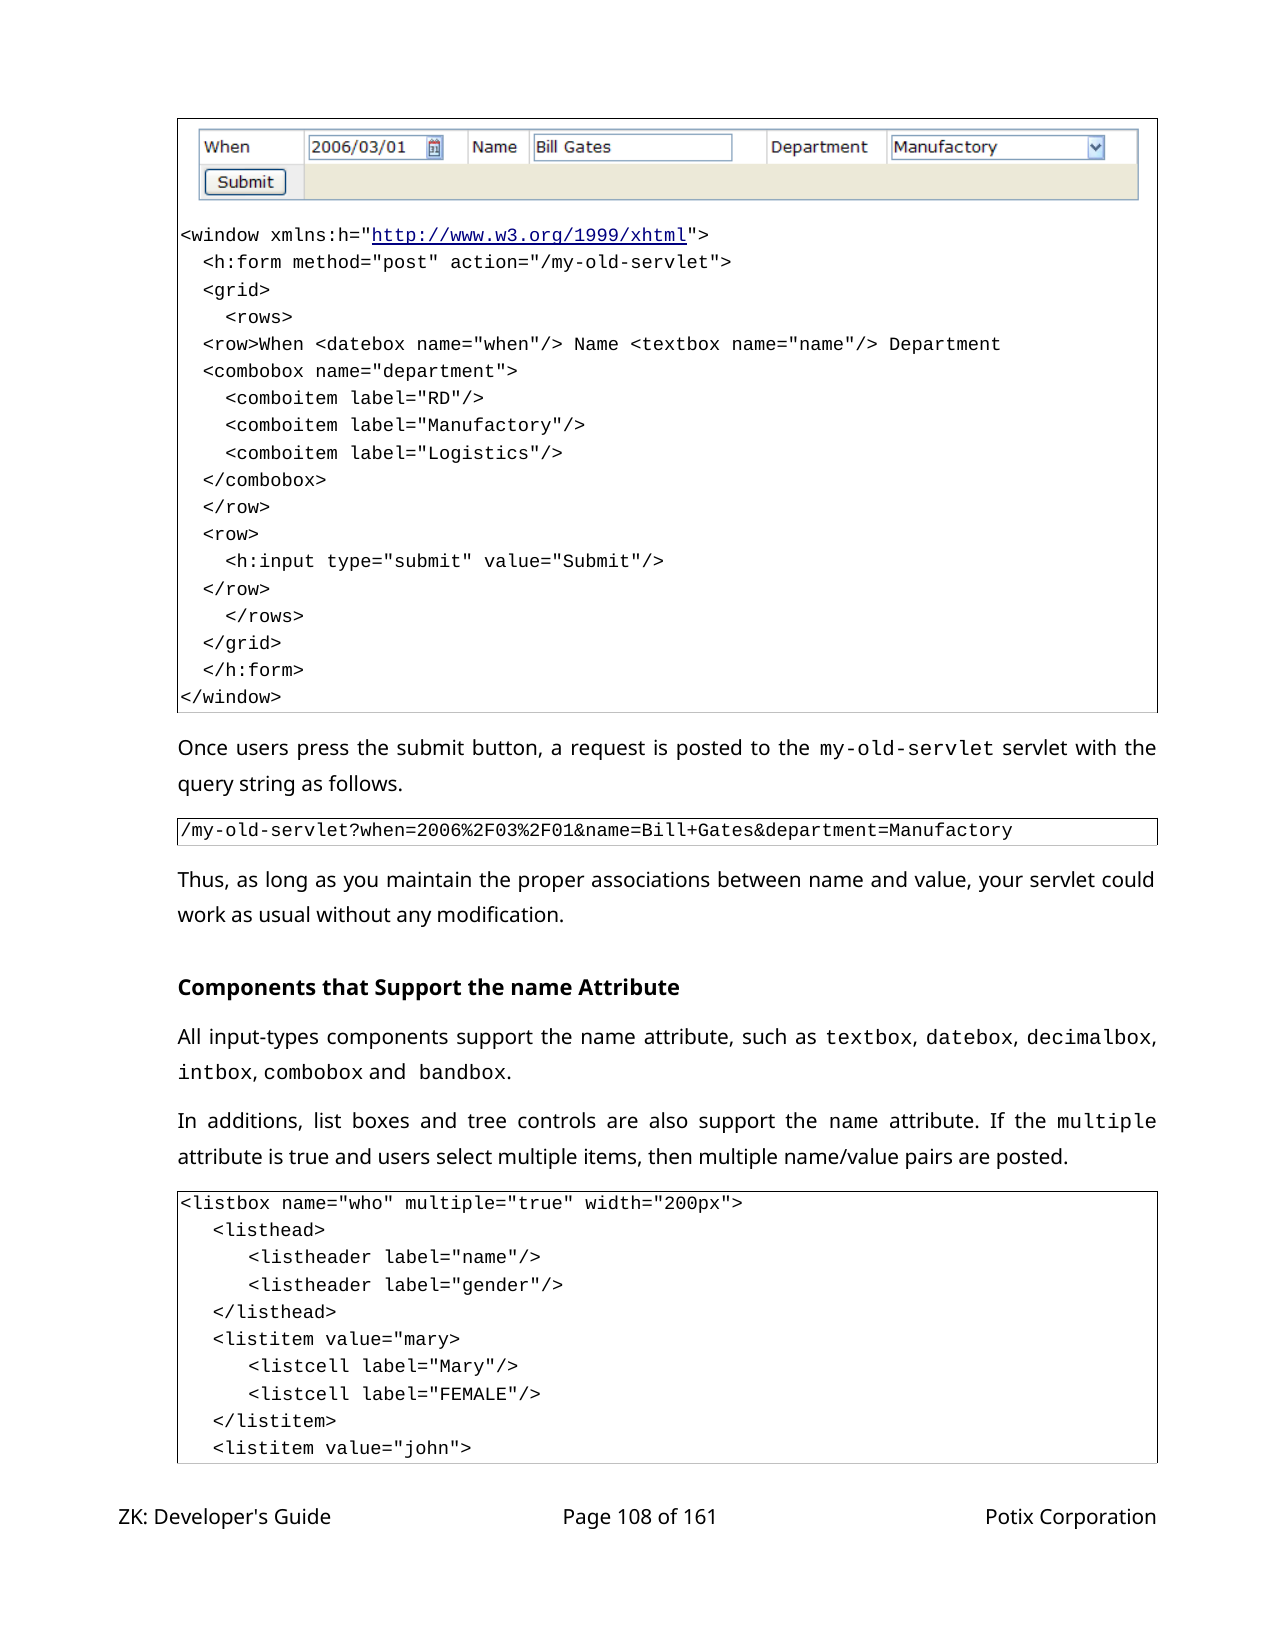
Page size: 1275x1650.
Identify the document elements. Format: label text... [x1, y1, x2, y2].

text <window xmlns:h="http://www.w3.org/1999/xhtml"> [178, 203, 1157, 247]
text </h:form> [178, 658, 1157, 682]
text <rows> [178, 304, 1157, 329]
text <row>When <datebox name="when"/> Name <textbox name="name"/> Department [178, 332, 1157, 356]
text Thus, as long as you maintain the proper associations between name and value, your servlet could work as usual without any modification. [177, 865, 1157, 929]
text <h:form method="post" action="/my-old-servlet"> [178, 250, 1157, 274]
text <h:input type="submit" value="Submit"/> [178, 549, 1157, 573]
text <listheader label="gender"/> [178, 1273, 1157, 1297]
text <listcell label="Mary"/> [178, 1354, 1157, 1378]
text <listhead> [178, 1218, 1157, 1242]
text </rows> [178, 604, 1157, 628]
text Once users press the submit button, a request is posted to the my-old-servlet servlet with the query string as follows. [177, 733, 1157, 797]
text <listitem value="john"> [178, 1436, 1157, 1463]
text <comboitem label="Manufactory"/> [178, 413, 1157, 438]
text <grid> [178, 277, 1157, 302]
subtitle Components that Support the name Attribute [177, 971, 1157, 1001]
text <row> [178, 522, 1157, 546]
text /my-old-servlet?when=2006%2F03%2F01&name=Bill+Gates&department=Manufactory [178, 819, 1157, 845]
text <listbox name="who" multiple="true" width="200px"> [178, 1192, 1157, 1215]
text <listcell label="FEMALE"/> [178, 1381, 1157, 1406]
text </window> [178, 685, 1157, 712]
text </row> [178, 576, 1157, 601]
text <comboitem label="RD"/> [178, 386, 1157, 410]
text <listitem value="mary> [178, 1327, 1157, 1351]
text </grid> [178, 631, 1157, 655]
text </listhead> [178, 1300, 1157, 1324]
text In additions, list boxes and tree controls are also support the name attribute. If the multiple attribute is true and users select multiple items, then multiple name/value pairs are posted. [177, 1107, 1157, 1170]
text <combobox name="department"> [178, 359, 1157, 383]
text </row> [178, 495, 1157, 519]
text </listitem> [178, 1408, 1157, 1433]
text <listheader label="name"/> [178, 1245, 1157, 1270]
text </combobox> [178, 468, 1157, 492]
text All input-types components support the name attribute, such as textbox, datebox, decimalbox, intbox, combobox and bandbox. [177, 1022, 1157, 1086]
text <comboitem label="Logistics"/> [178, 441, 1157, 465]
picture [195, 125, 1144, 203]
